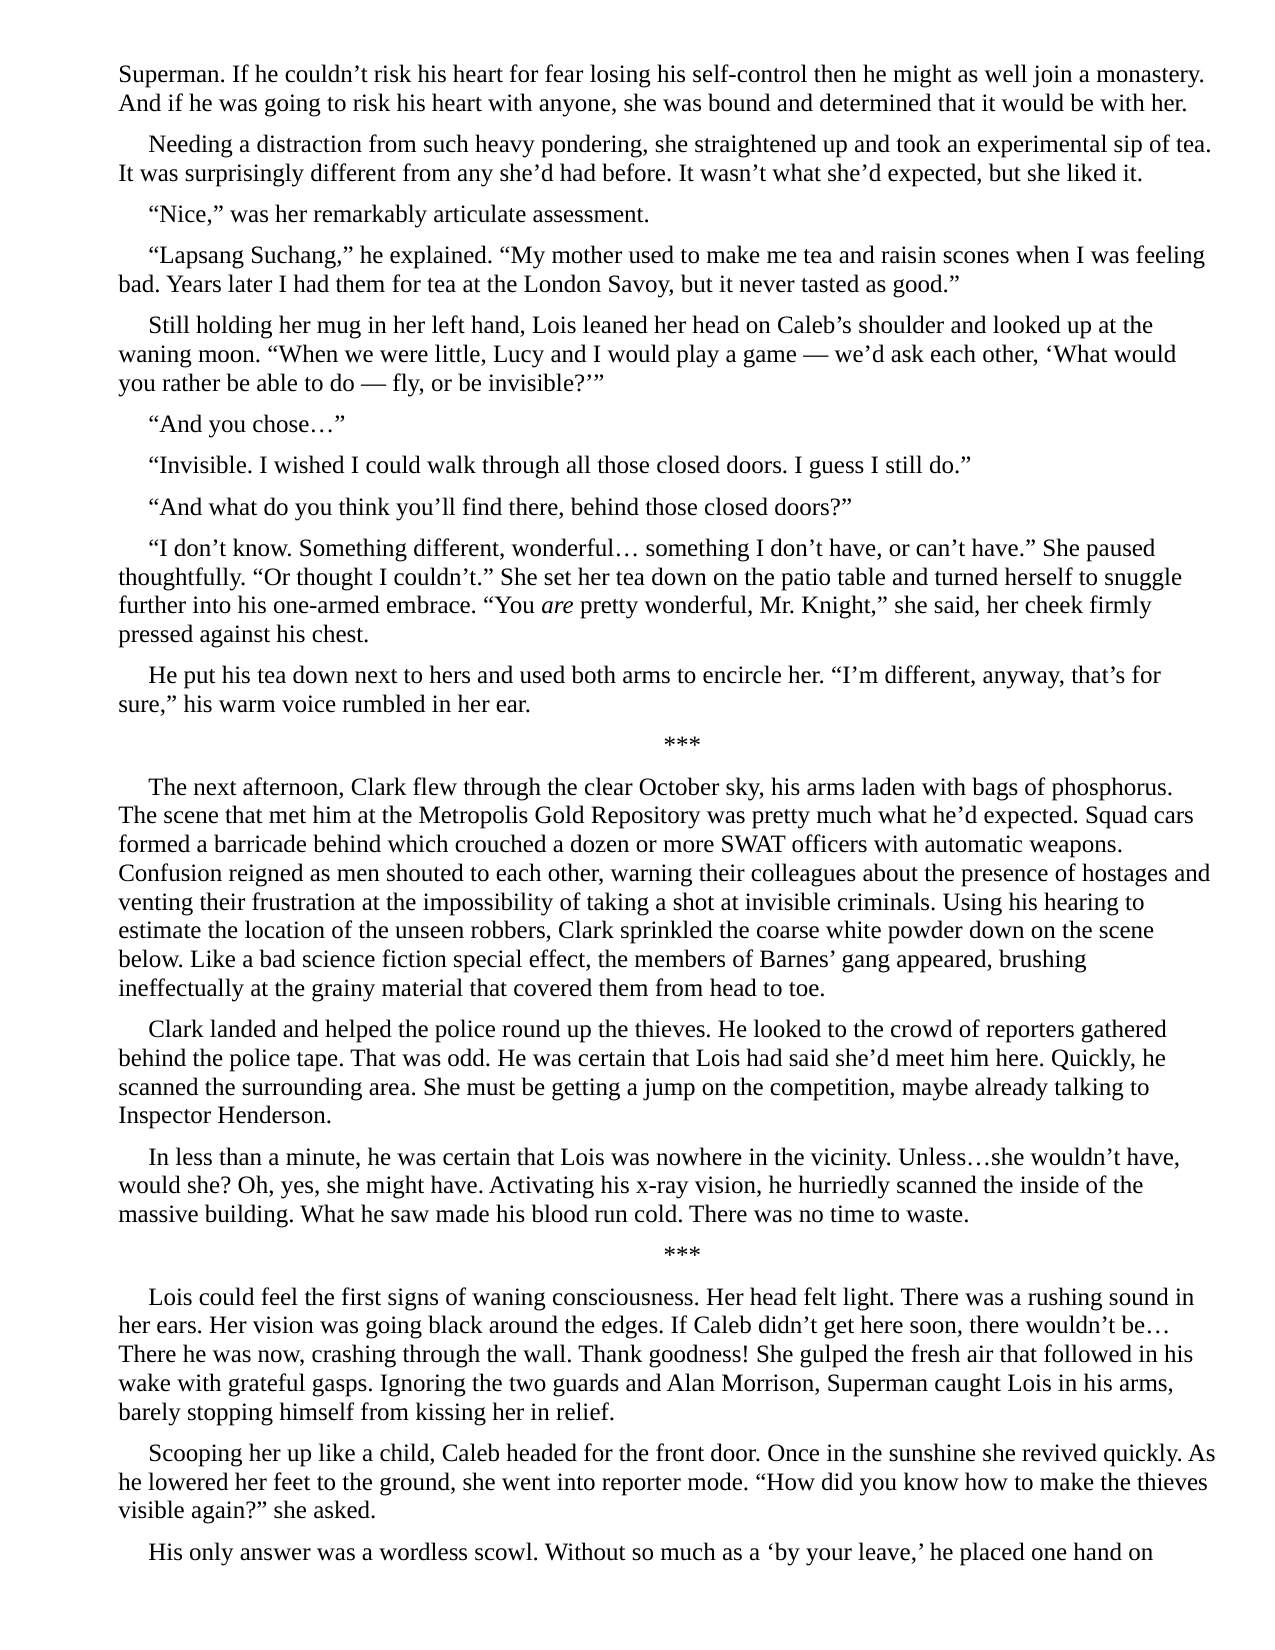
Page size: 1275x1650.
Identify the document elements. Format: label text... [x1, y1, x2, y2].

text *** [118, 730, 1216, 759]
text His only answer was a wordless scowl. Without so much as a ‘by your leave,’ he placed one hand on [118, 1537, 1216, 1565]
text Superman. If he couldn’t risk his heart for fear losing his self-control then he might as well join a monastery. And if he was going to risk his heart with anyone, she was bound and determined that it would be with her. [118, 59, 1216, 117]
text “Lapsang Suchang,” he explained. “My mother used to make me tea and raisin scones when I was feeling bad. Years later I had them for tea at the London Savoy, but it never tasted as good.” [118, 240, 1216, 298]
text Scooping her up like a child, Caleb headed for the front door. Once in the sunshine she revived quickly. As he lowered her feet to the ground, she went into reporter mode. “How did you know how to make the thieves visible again?” she asked. [118, 1438, 1216, 1524]
text The next afternoon, Clark flew through the clear October sky, his arms laden with bags of phosphorus. The scene that met him at the Metropolis Gold Repository was pretty much what he’d expected. Squad cars formed a barricade behind which crouched a dozen or more SWAT officers with automatic weapons. Confusion reigned as men shouted to each other, warning their colleagues about the presence of hostages and venting their frustration at the impossibility of taking a shot at invisible criminals. Using his hearing to estimate the location of the unseen robbers, Clark sprinkled the coarse white powder down on the scene below. Like a bad science fiction special effect, the members of Barnes’ gang appeared, brushing ineffectually at the grainy material that covered them from head to toe. [118, 772, 1216, 1002]
text Still holding her mug in her left hand, Lois leaned her head on Caleb’s shoulder and looked up at the waning moon. “When we were little, Lucy and I would play a game — we’d ask each other, ‘What would you rather be able to do — fly, or be invisible?’” [118, 310, 1216, 397]
text In less than a minute, he was certain that Lois was nowhere in the vicinity. Unless…she wouldn’t have, would she? Oh, yes, she might have. Activating his x-ray vision, he hurriedly scanned the inside of the massive building. What he saw made his blood run cold. There was no time to waste. [118, 1142, 1216, 1228]
text Lois could feel the first signs of waning consciousness. Her head felt light. There was a rushing sound in her ears. Her vision was going black around the edges. If Caleb didn’t get here soon, there wouldn’t be…There he was now, crashing through the wall. Thank goodness! She gulped the fresh air that followed in his wake with grateful gasps. Ignoring the two guards and Alan Morrison, Superman caught Lois in his arms, barely stopping himself from kissing her in relief. [118, 1282, 1216, 1425]
text “And you chose…” [118, 409, 1216, 438]
text “And what do you think you’ll find there, behind those closed doors?” [118, 492, 1216, 520]
text *** [118, 1240, 1216, 1269]
text Clark landed and helped the police round up the thieves. He looked to the crowd of reporters gathered behind the police tape. That was odd. He was certain that Lois had said she’d meet him here. Quickly, he scanned the surrounding area. She must be getting a jump on the competition, maybe already talking to Inspector Henderson. [118, 1014, 1216, 1129]
text “Nice,” was her remarkably articulate assessment. [118, 199, 1216, 228]
text He put his tea down next to hers and used both arms to encircle her. “I’m different, anyway, that’s for sure,” his warm voice rumbled in her ear. [118, 660, 1216, 718]
text “I don’t know. Something different, wonderful… something I don’t have, or can’t have.” She paused thoughtfully. “Or thought I couldn’t.” She set her tea down on the patio table and turned herself to snuggle further into his one-armed embrace. “You are pretty wonderful, Mr. Knight,” she said, her cheek firmly pressed against his chest. [118, 533, 1216, 648]
text “Invisible. I wished I could walk through all those closed doors. I guess I still do.” [118, 450, 1216, 479]
text Needing a distraction from such heavy pondering, she straightened up and took an experimental sip of tea. It was surprisingly different from any she’d had before. It wasn’t what she’d expected, but she liked it. [118, 129, 1216, 187]
